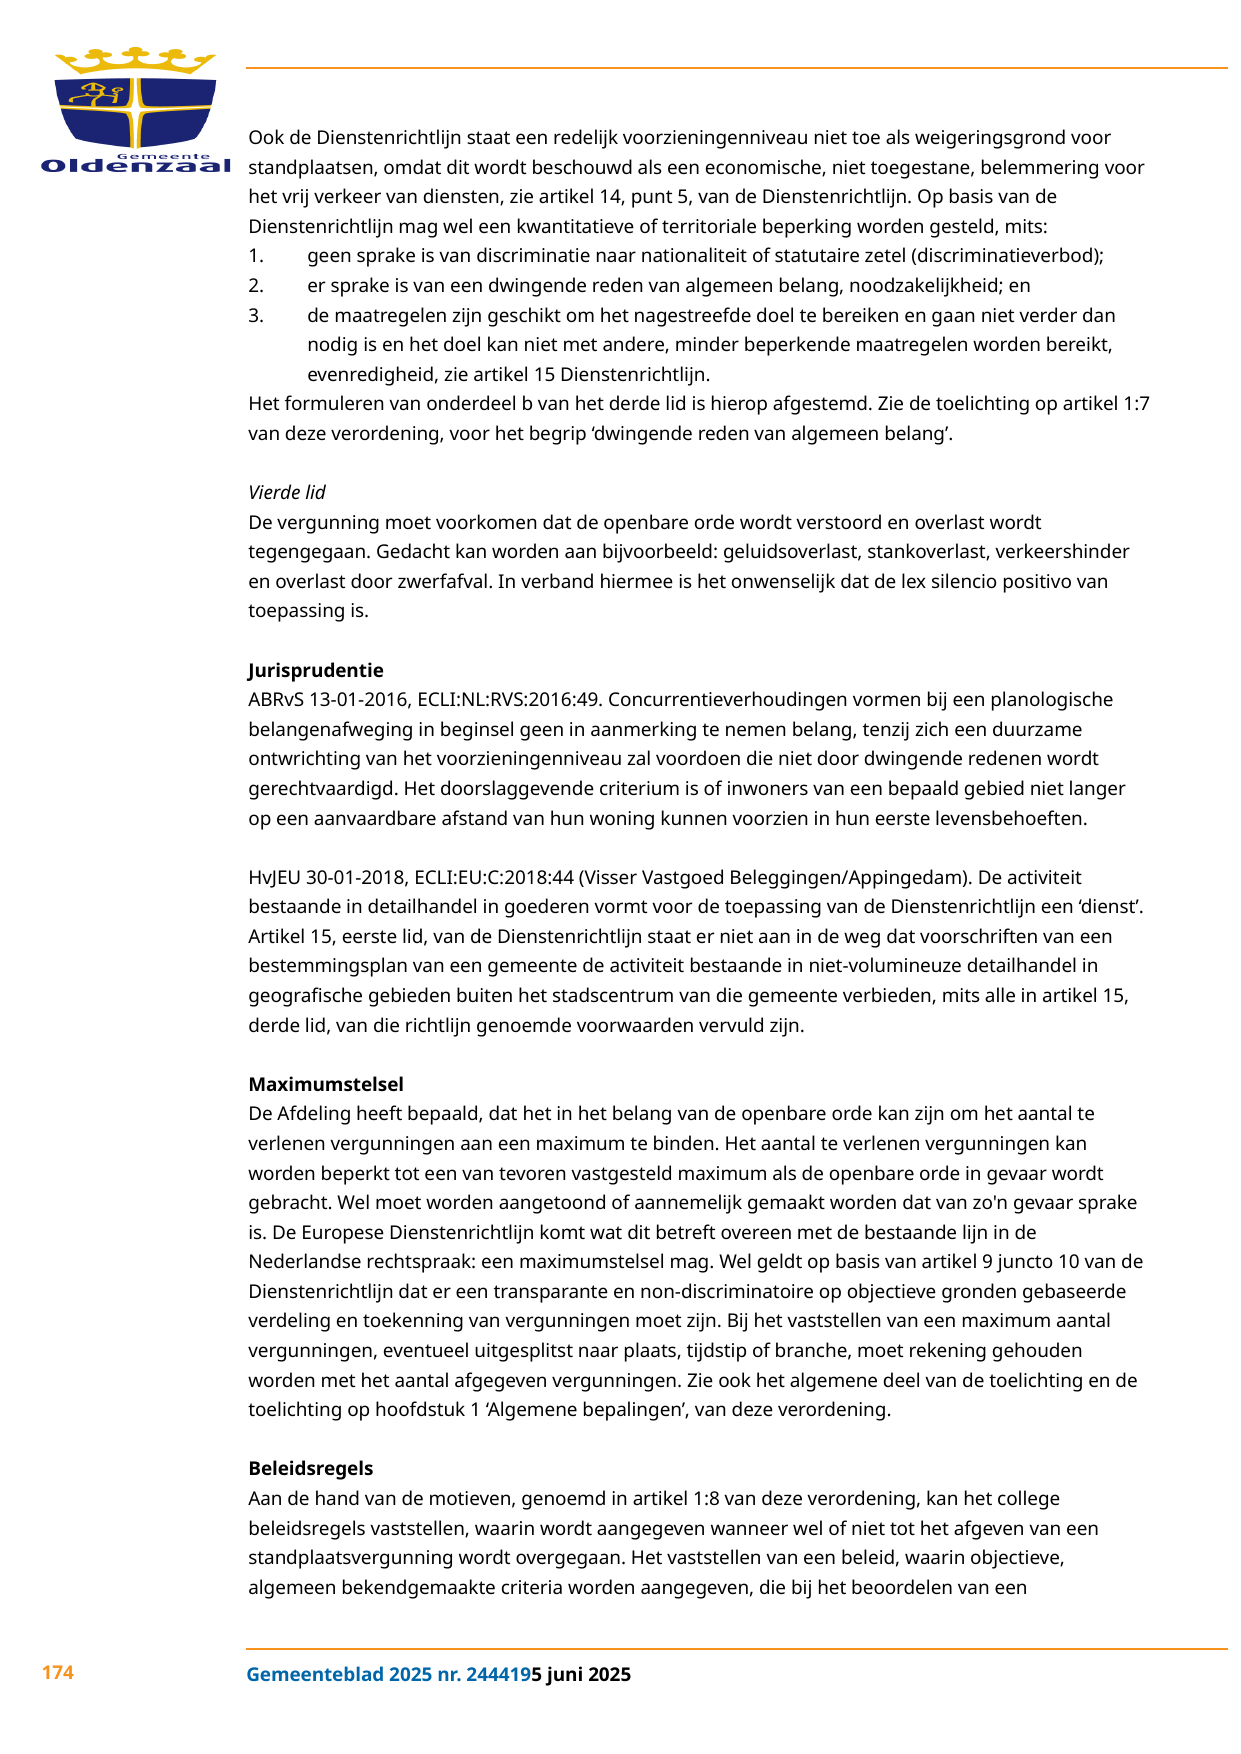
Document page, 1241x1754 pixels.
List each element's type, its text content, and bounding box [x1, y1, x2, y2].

list er sprake is van een dwingende reden van algemeen belang, noodzakelijkheid; en [248, 272, 1152, 298]
text Maximumstelsel [248, 1071, 1152, 1097]
picture [41, 47, 231, 172]
text De Afdeling heeft bepaald, dat het in het belang van de openbare orde kan zijn om het aantal te verlenen vergunningen aan een maximum te binden. Het aantal te verlenen vergunningen kan worden beperkt tot een van tevoren vastgesteld maximum als de openbare orde in gevaar wordt gebracht. Wel moet worden aangetoond of aannemelijk gemaakt worden dat van zo'n gevaar sprake is. De Europese Dienstenrichtlijn komt wat dit betreft overeen met de bestaande lijn in de Nederlandse rechtspraak: een maximumstelsel mag. Wel geldt op basis van artikel 9 juncto 10 van de Dienstenrichtlijn dat er een transparante en non-discriminatoire op objectieve gronden gebaseerde verdeling en toekenning van vergunningen moet zijn. Bij het vaststellen van een maximum aantal vergunningen, eventueel uitgesplitst naar plaats, tijdstip of branche, moet rekening gehouden worden met het aantal afgegeven vergunningen. Zie ook het algemene deel van de toelichting en de toelichting op hoofdstuk 1 ‘Algemene bepalingen’, van deze verordening. [248, 1101, 1152, 1422]
text Jurisprudentie [248, 657, 1152, 683]
text ABRvS 13-01-2016, ECLI:NL:RVS:2016:49. Concurrentieverhoudingen vormen bij een planologische belangenafweging in beginsel geen in aanmerking te nemen belang, tenzij zich een duurzame ontwrichting van het voorzieningenniveau zal voordoen die niet door dwingende redenen wordt gerechtvaardigd. Het doorslaggevende criterium is of inwoners van een bepaald gebied niet langer op een aanvaardbare afstand van hun woning kunnen voorzien in hun eerste levensbehoeften. [248, 686, 1152, 831]
list geen sprake is van discriminatie naar nationaliteit of statutaire zetel (discriminatieverbod); [248, 243, 1152, 268]
text De vergunning moet voorkomen dat de openbare orde wordt verstoord en overlast wordt tegengegaan. Gedacht kan worden aan bijvoorbeeld: geluidsoverlast, stankoverlast, verkeershinder en overlast door zwerfafval. In verband hiermee is het onwenselijk dat de lex silencio positivo van toepassing is. [248, 509, 1152, 623]
text Ook de Dienstenrichtlijn staat een redelijk voorzieningenniveau niet toe als weigeringsgrond voor standplaatsen, omdat dit wordt beschouwd als een economische, niet toegestane, belemmering voor het vrij verkeer van diensten, zie artikel 14, punt 5, van de Dienstenrichtlijn. Op basis van de Dienstenrichtlijn mag wel een kwantitatieve of territoriale beperking worden gesteld, mits: [248, 124, 1152, 239]
text Beleidsregels [248, 1456, 1152, 1481]
text HvJEU 30-01-2018, ECLI:EU:C:2018:44 (Visser Vastgoed Beleggingen/Appingedam). De activiteit bestaande in detailhandel in goederen vormt voor de toepassing van de Dienstenrichtlijn een ‘dienst’. Artikel 15, eerste lid, van de Dienstenrichtlijn staat er niet aan in de weg dat voorschriften van een bestemmingsplan van een gemeente de activiteit bestaande in niet-volumineuze detailhandel in geografische gebieden buiten het stadscentrum van die gemeente verbieden, mits alle in artikel 15, derde lid, van die richtlijn genoemde voorwaarden vervuld zijn. [248, 864, 1152, 1038]
text Vierde lid [248, 479, 1152, 505]
text Aan de hand van de motieven, genoemd in artikel 1:8 van deze verordening, kan het college beleidsregels vaststellen, waarin wordt aangegeven wanneer wel of niet tot het afgeven van een standplaatsvergunning wordt overgegaan. Het vaststellen van een beleid, waarin objectieve, algemeen bekendgemaakte criteria worden aangegeven, die bij het beoordelen van een [248, 1485, 1152, 1600]
text Het formuleren van onderdeel b van het derde lid is hierop afgestemd. Zie de toelichting op artikel 1:7 van deze verordening, voor het begrip ‘dwingende reden van algemeen belang’. [248, 391, 1152, 446]
list de maatregelen zijn geschikt om het nagestreefde doel te bereiken en gaan niet verder dan nodig is en het doel kan niet met andere, minder beperkende maatregelen worden bereikt, evenredigheid, zie artikel 15 Dienstenrichtlijn. [248, 302, 1152, 387]
